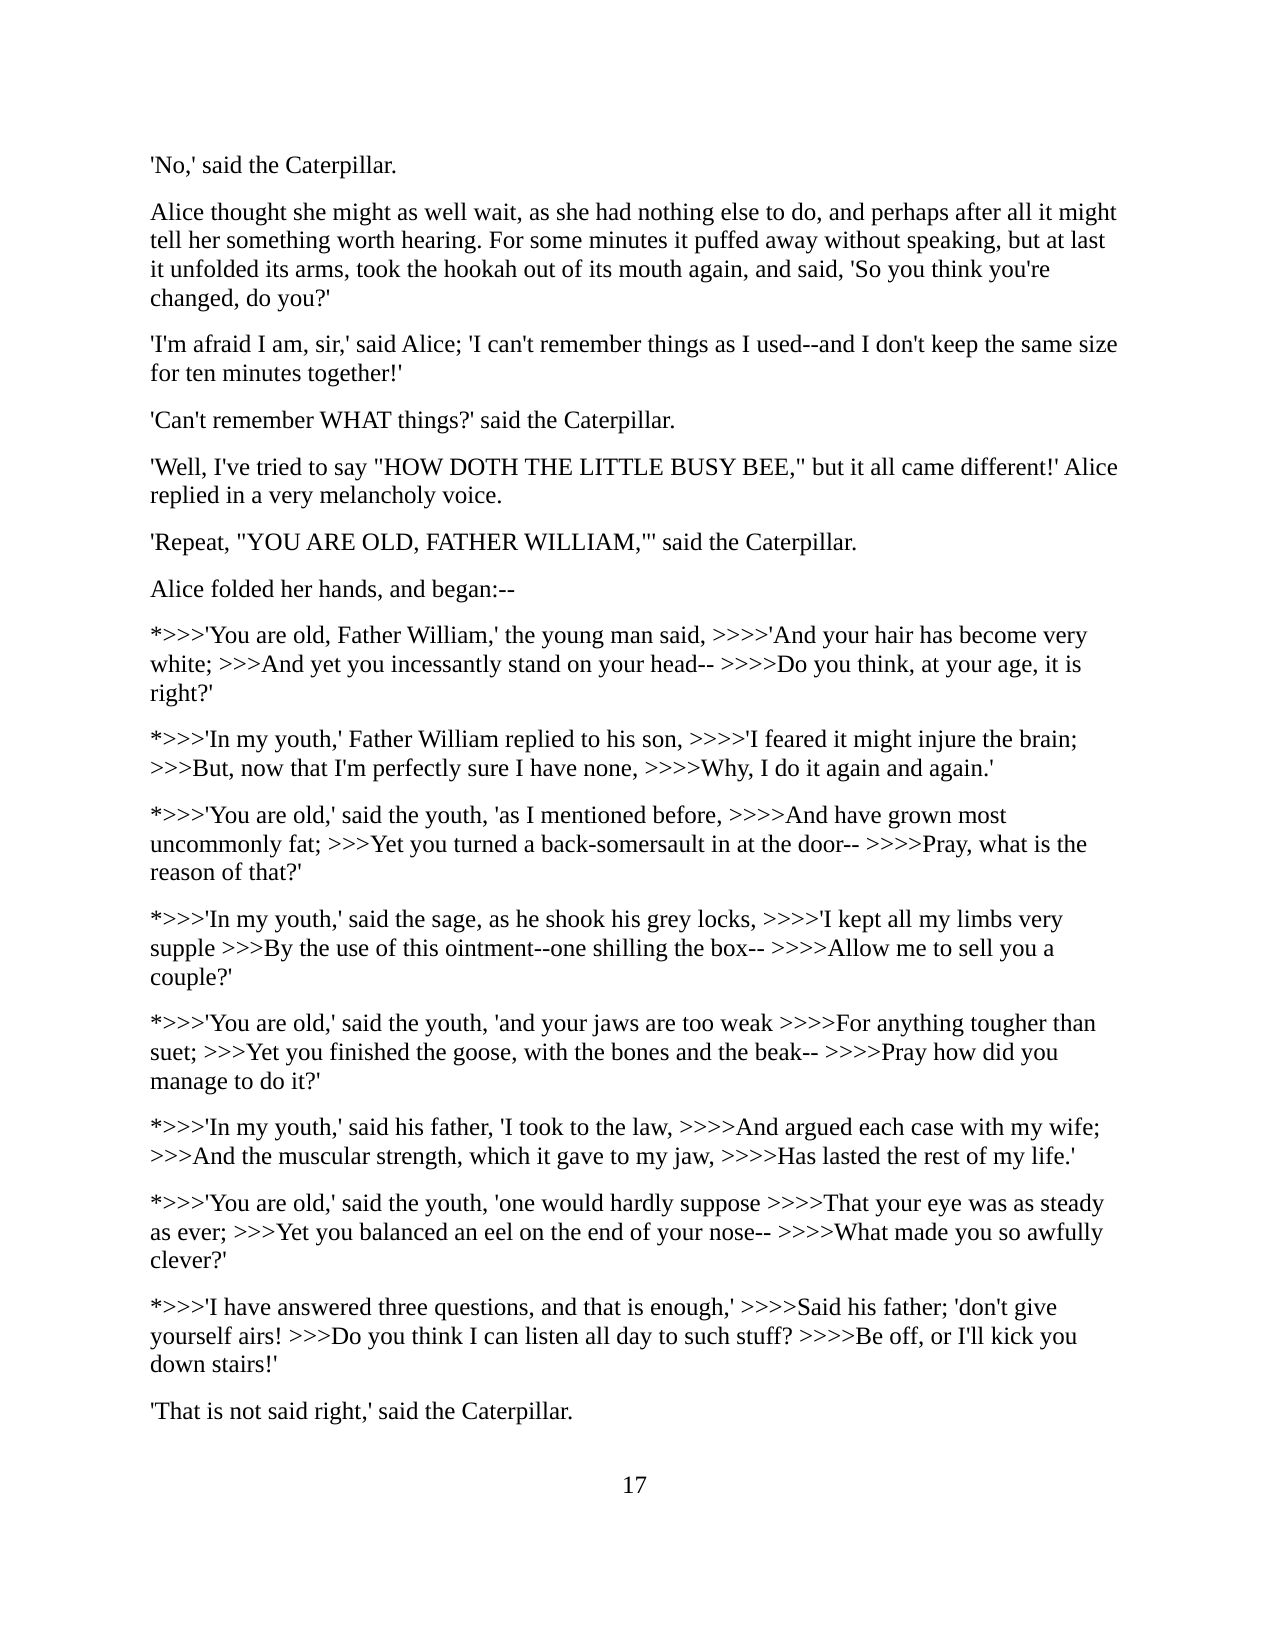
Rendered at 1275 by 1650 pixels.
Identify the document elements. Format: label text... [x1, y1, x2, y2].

text *>>>'In my youth,' said the sage, as he shook his grey locks, >>>>'I kept all my limbs very supple >>>By the use of this ointment--one shilling the box-- >>>>Allow me to sell you a couple?' [150, 904, 1125, 990]
text 'No,' said the Caterpillar. [150, 150, 1125, 179]
text *>>>'You are old, Father William,' the young man said, >>>>'And your hair has become very white; >>>And yet you incessantly stand on your head-- >>>>Do you think, at your age, it is right?' [150, 620, 1125, 707]
text 'Can't remember WHAT things?' said the Caterpillar. [150, 405, 1125, 434]
text 'Repeat, "YOU ARE OLD, FATHER WILLIAM,"' said the Caterpillar. [150, 527, 1125, 556]
text Alice thought she might as well wait, as she had nothing else to do, and perhaps after all it might tell her something worth hearing. For some minutes it puffed away without speaking, but at last it unfolded its arms, took the hookah out of its mouth again, and said, 'So you think you're changed, do you?' [150, 197, 1125, 312]
text 'That is not said right,' said the Caterpillar. [150, 1396, 1125, 1425]
text *>>>'You are old,' said the youth, 'one would hardly suppose >>>>That your eye was as steady as ever; >>>Yet you balanced an eel on the end of your nose-- >>>>What made you so awfully clever?' [150, 1188, 1125, 1274]
text *>>>'You are old,' said the youth, 'as I mentioned before, >>>>And have grown most uncommonly fat; >>>Yet you turned a back-somersault in at the door-- >>>>Pray, what is the reason of that?' [150, 800, 1125, 886]
text *>>>'You are old,' said the youth, 'and your jaws are too weak >>>>For anything tougher than suet; >>>Yet you finished the goose, with the bones and the beak-- >>>>Pray how did you manage to do it?' [150, 1008, 1125, 1094]
text *>>>'In my youth,' said his father, 'I took to the law, >>>>And argued each case with my wife; >>>And the muscular strength, which it gave to my jaw, >>>>Has lasted the rest of my life.' [150, 1112, 1125, 1170]
text 'Well, I've tried to say "HOW DOTH THE LITTLE BUSY BEE," but it all came different!' Alice replied in a very melancholy voice. [150, 452, 1125, 509]
text *>>>'I have answered three questions, and that is enough,' >>>>Said his father; 'don't give yourself airs! >>>Do you think I can listen all day to such stuff? >>>>Be off, or I'll kick you down stairs!' [150, 1292, 1125, 1378]
text *>>>'In my youth,' Father William replied to his son, >>>>'I feared it might injure the brain; >>>But, now that I'm perfectly sure I have none, >>>>Why, I do it again and again.' [150, 724, 1125, 782]
text Alice folded her hands, and began:-- [150, 574, 1125, 602]
text 'I'm afraid I am, sir,' said Alice; 'I can't remember things as I used--and I don't keep the same size for ten minutes together!' [150, 329, 1125, 387]
